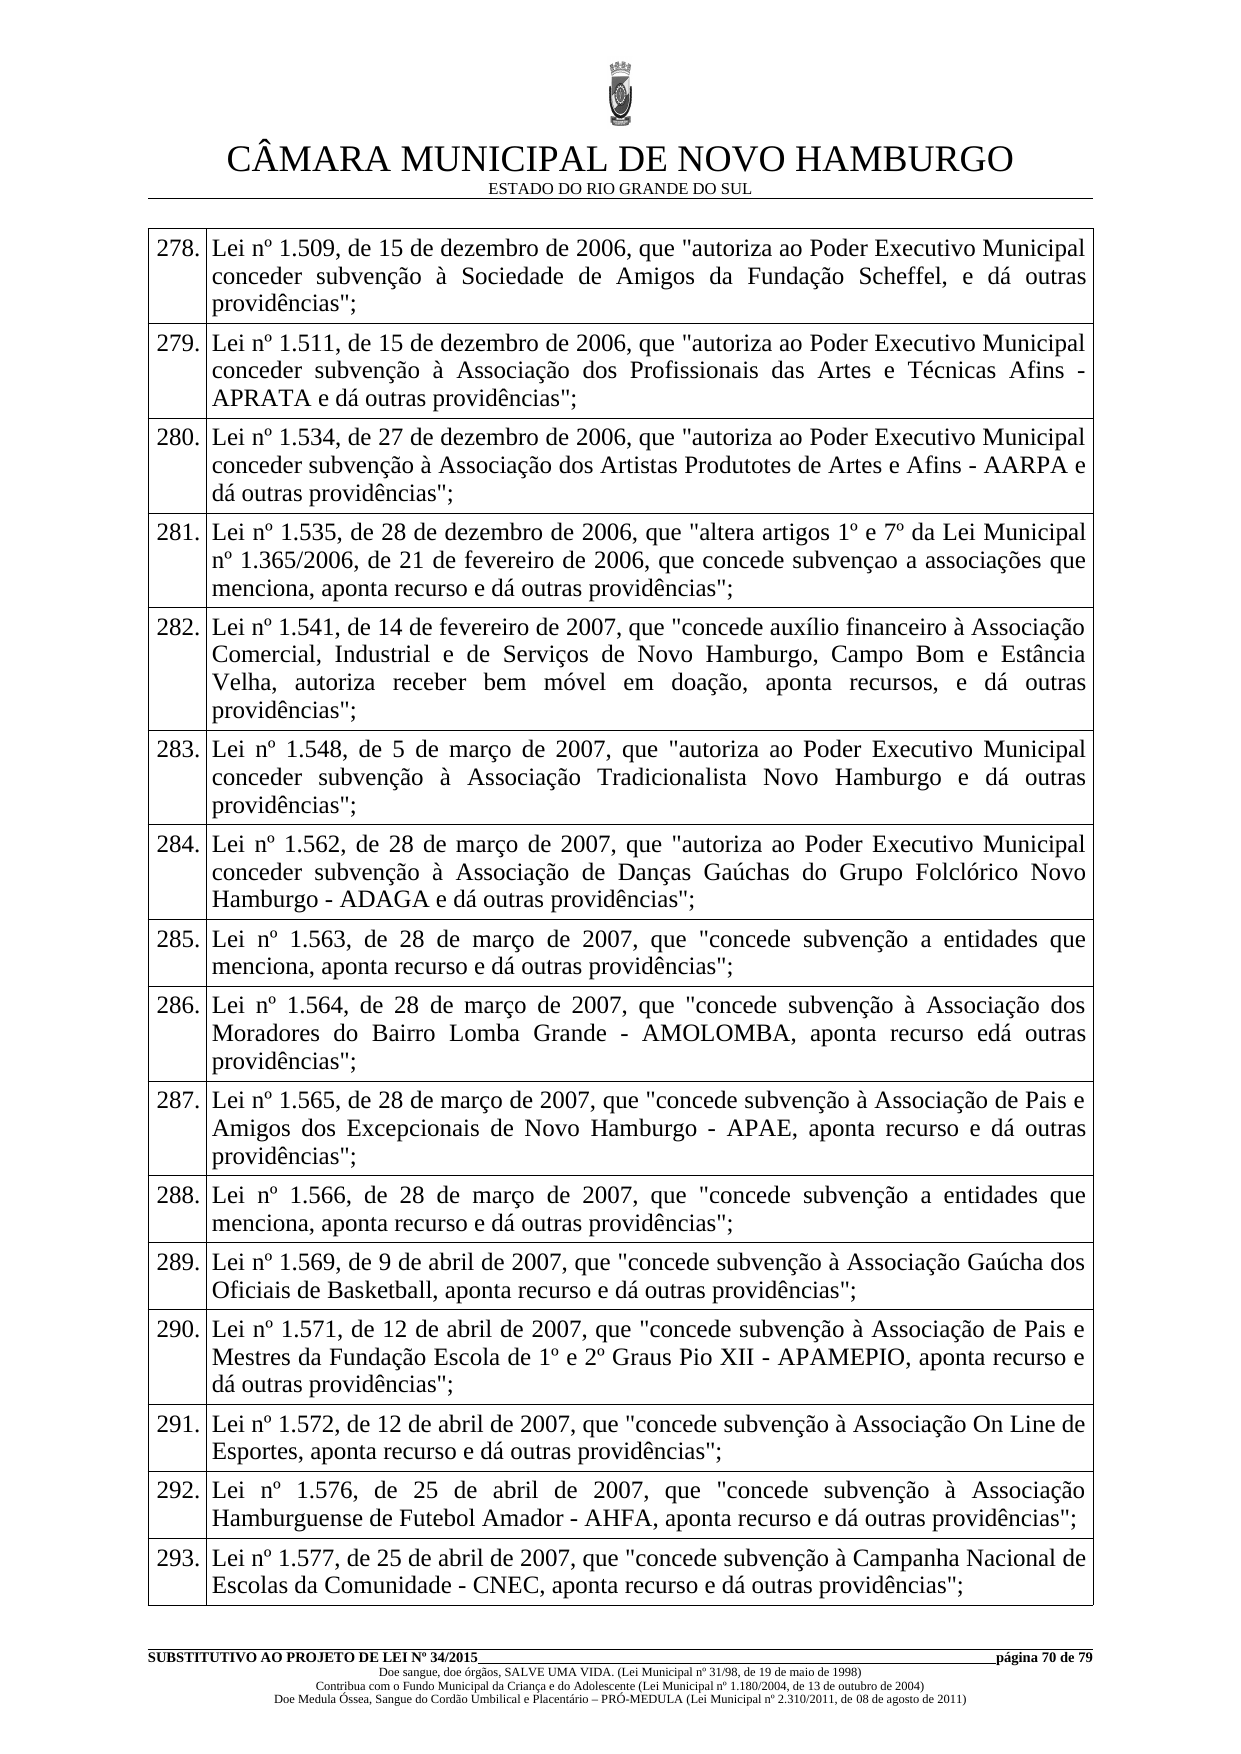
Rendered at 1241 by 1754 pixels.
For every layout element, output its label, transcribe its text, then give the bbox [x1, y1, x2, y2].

table_cell [149, 229, 206, 323]
table_cell Lei nº 1.563, de 28 de março de 2007, que "concede subvenção a entidades que menciona, aponta recurso e dá outras providências"; [207, 920, 1093, 986]
table_cell [149, 1539, 206, 1605]
table_cell [149, 1082, 206, 1175]
table_cell Lei nº 1.535, de 28 de dezembro de 2006, que "altera artigos 1º e 7º da Lei Municipal nº 1.365/2006, de 21 de fevereiro de 2006, que concede subvençao a associações que menciona, aponta recurso e dá outras providências"; [207, 514, 1093, 607]
table_cell [149, 419, 206, 512]
table_cell Lei nº 1.566, de 28 de março de 2007, que "concede subvenção a entidades que menciona, aponta recurso e dá outras providências"; [207, 1176, 1093, 1242]
table_cell [149, 1176, 206, 1242]
table_cell Lei nº 1.572, de 12 de abril de 2007, que "concede subvenção à Associação On Line de Esportes, aponta recurso e dá outras providências"; [207, 1405, 1093, 1471]
table_cell Lei nº 1.509, de 15 de dezembro de 2006, que "autoriza ao Poder Executivo Municipal conceder subvenção à Sociedade de Amigos da Fundação Scheffel, e dá outras providências"; [207, 229, 1093, 323]
table_cell [149, 987, 206, 1081]
table_cell Lei nº 1.569, de 9 de abril de 2007, que "concede subvenção à Associação Gaúcha dos Oficiais de Basketball, aponta recurso e dá outras providências"; [207, 1243, 1093, 1309]
table_cell Lei nº 1.564, de 28 de março de 2007, que "concede subvenção à Associação dos Moradores do Bairro Lomba Grande - AMOLOMBA, aponta recurso edá outras providências"; [207, 987, 1093, 1081]
table_cell [149, 324, 206, 418]
table_cell [149, 608, 206, 729]
table_cell [149, 1472, 206, 1538]
table_cell Lei nº 1.548, de 5 de março de 2007, que "autoriza ao Poder Executivo Municipal conceder subvenção à Associação Tradicionalista Novo Hamburgo e dá outras providências"; [207, 731, 1093, 824]
table_cell [149, 1405, 206, 1471]
table_cell Lei nº 1.576, de 25 de abril de 2007, que "concede subvenção à Associação Hamburguense de Futebol Amador - AHFA, aponta recurso e dá outras providências"; [207, 1472, 1093, 1538]
table_cell [149, 1243, 206, 1309]
table_cell Lei nº 1.565, de 28 de março de 2007, que "concede subvenção à Associação de Pais e Amigos dos Excepcionais de Novo Hamburgo - APAE, aponta recurso e dá outras providências"; [207, 1082, 1093, 1175]
table_cell [149, 514, 206, 607]
table_cell [149, 1310, 206, 1404]
table_cell [149, 920, 206, 986]
table_cell [149, 731, 206, 824]
table_cell Lei nº 1.534, de 27 de dezembro de 2006, que "autoriza ao Poder Executivo Municipal conceder subvenção à Associação dos Artistas Produtotes de Artes e Afins - AARPA e dá outras providências"; [207, 419, 1093, 512]
table_cell Lei nº 1.511, de 15 de dezembro de 2006, que "autoriza ao Poder Executivo Municipal conceder subvenção à Associação dos Profissionais das Artes e Técnicas Afins - APRATA e dá outras providências"; [207, 324, 1093, 418]
table_cell Lei nº 1.571, de 12 de abril de 2007, que "concede subvenção à Associação de Pais e Mestres da Fundação Escola de 1º e 2º Graus Pio XII - APAMEPIO, aponta recurso e dá outras providências"; [207, 1310, 1093, 1404]
table_cell [149, 825, 206, 919]
table_cell Lei nº 1.541, de 14 de fevereiro de 2007, que "concede auxílio financeiro à Associação Comercial, Industrial e de Serviços de Novo Hamburgo, Campo Bom e Estância Velha, autoriza receber bem móvel em doação, aponta recursos, e dá outras providências"; [207, 608, 1093, 729]
table_cell Lei nº 1.577, de 25 de abril de 2007, que "concede subvenção à Campanha Nacional de Escolas da Comunidade - CNEC, aponta recurso e dá outras providências"; [207, 1539, 1093, 1605]
table_cell Lei nº 1.562, de 28 de março de 2007, que "autoriza ao Poder Executivo Municipal conceder subvenção à Associação de Danças Gaúchas do Grupo Folclórico Novo Hamburgo - ADAGA e dá outras providências"; [207, 825, 1093, 919]
